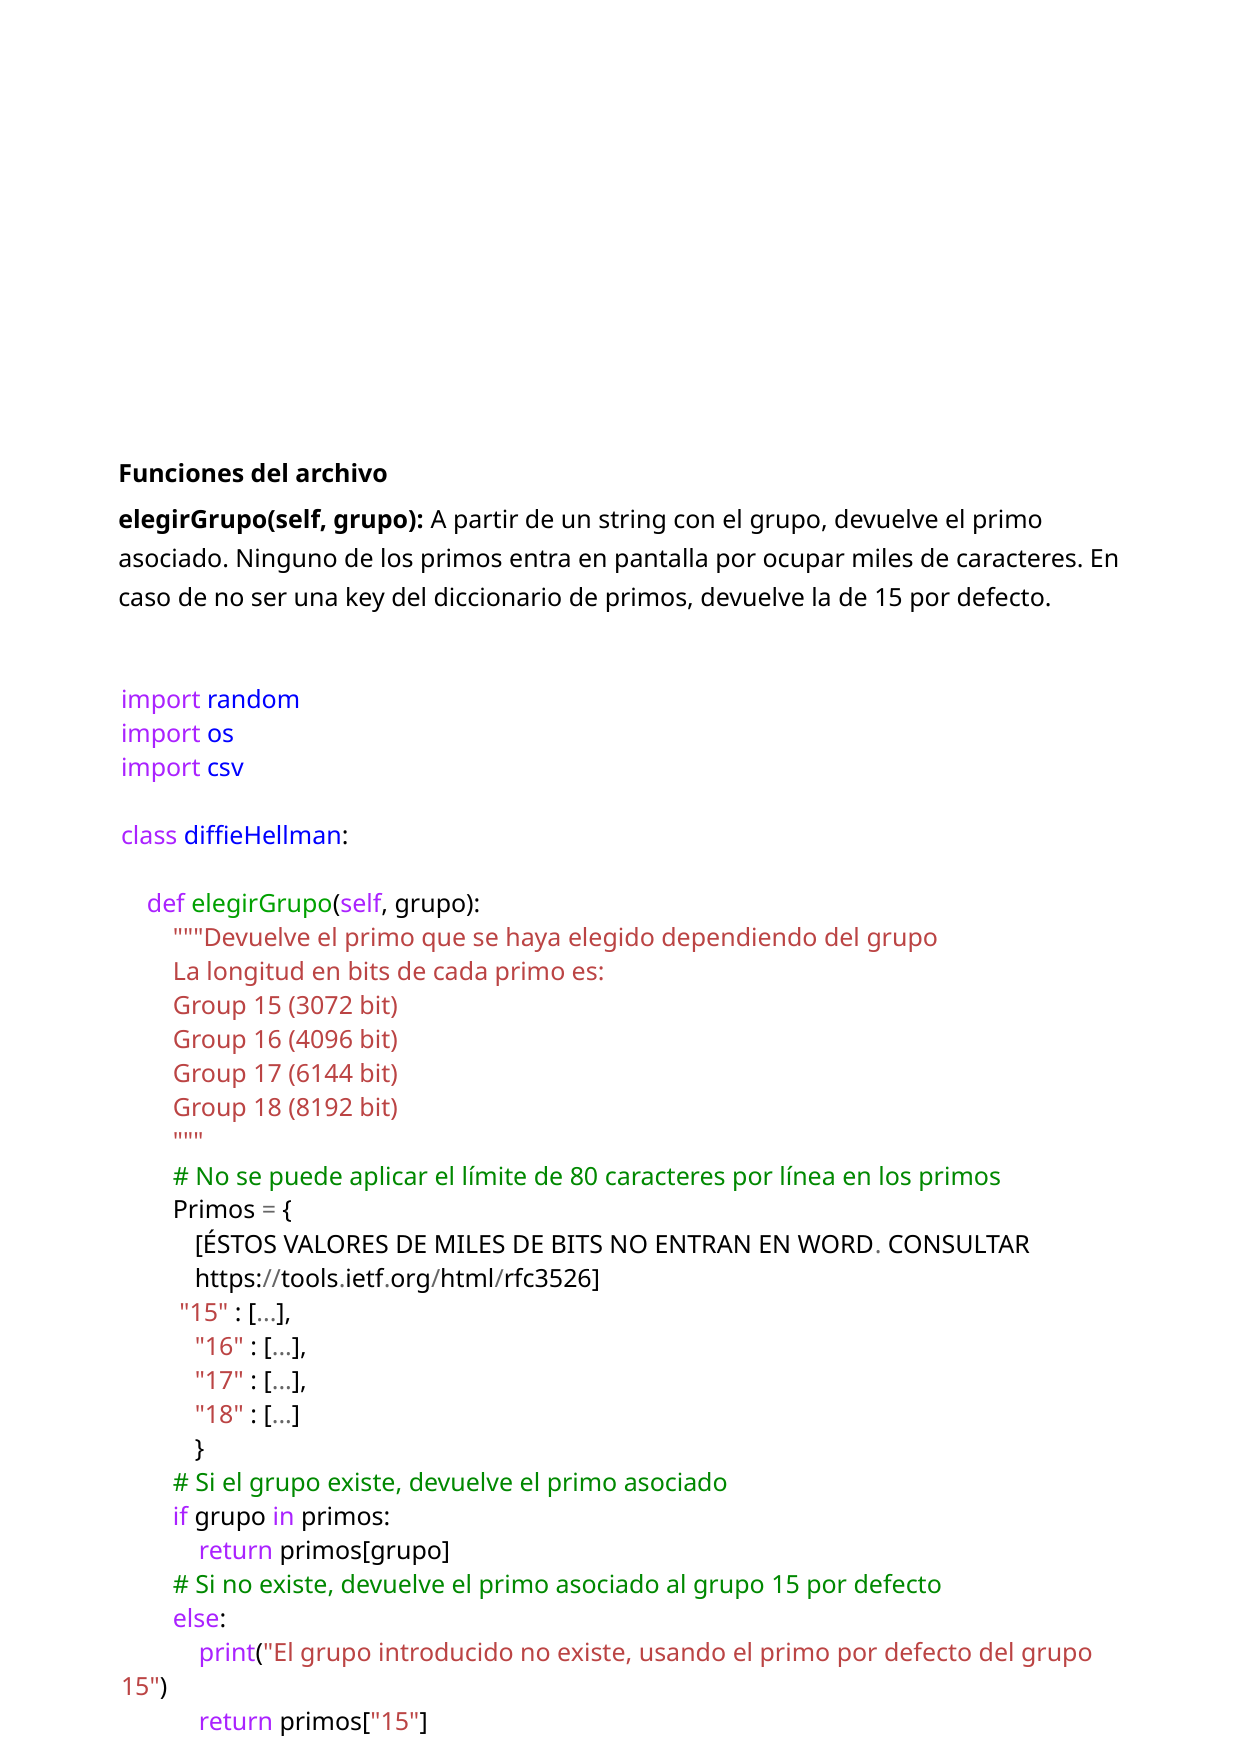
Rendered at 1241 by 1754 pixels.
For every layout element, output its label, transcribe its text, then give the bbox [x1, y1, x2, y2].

text elegirGrupo(self, grupo): A partir de un string con el grupo, devuelve el primo asociado. Ninguno de los primos entra en pantalla por ocupar miles de caracteres. En caso de no ser una key del diccionario de primos, devuelve la de 15 por defecto. [118, 502, 1122, 614]
subtitle Funciones del archivo [118, 455, 1122, 489]
